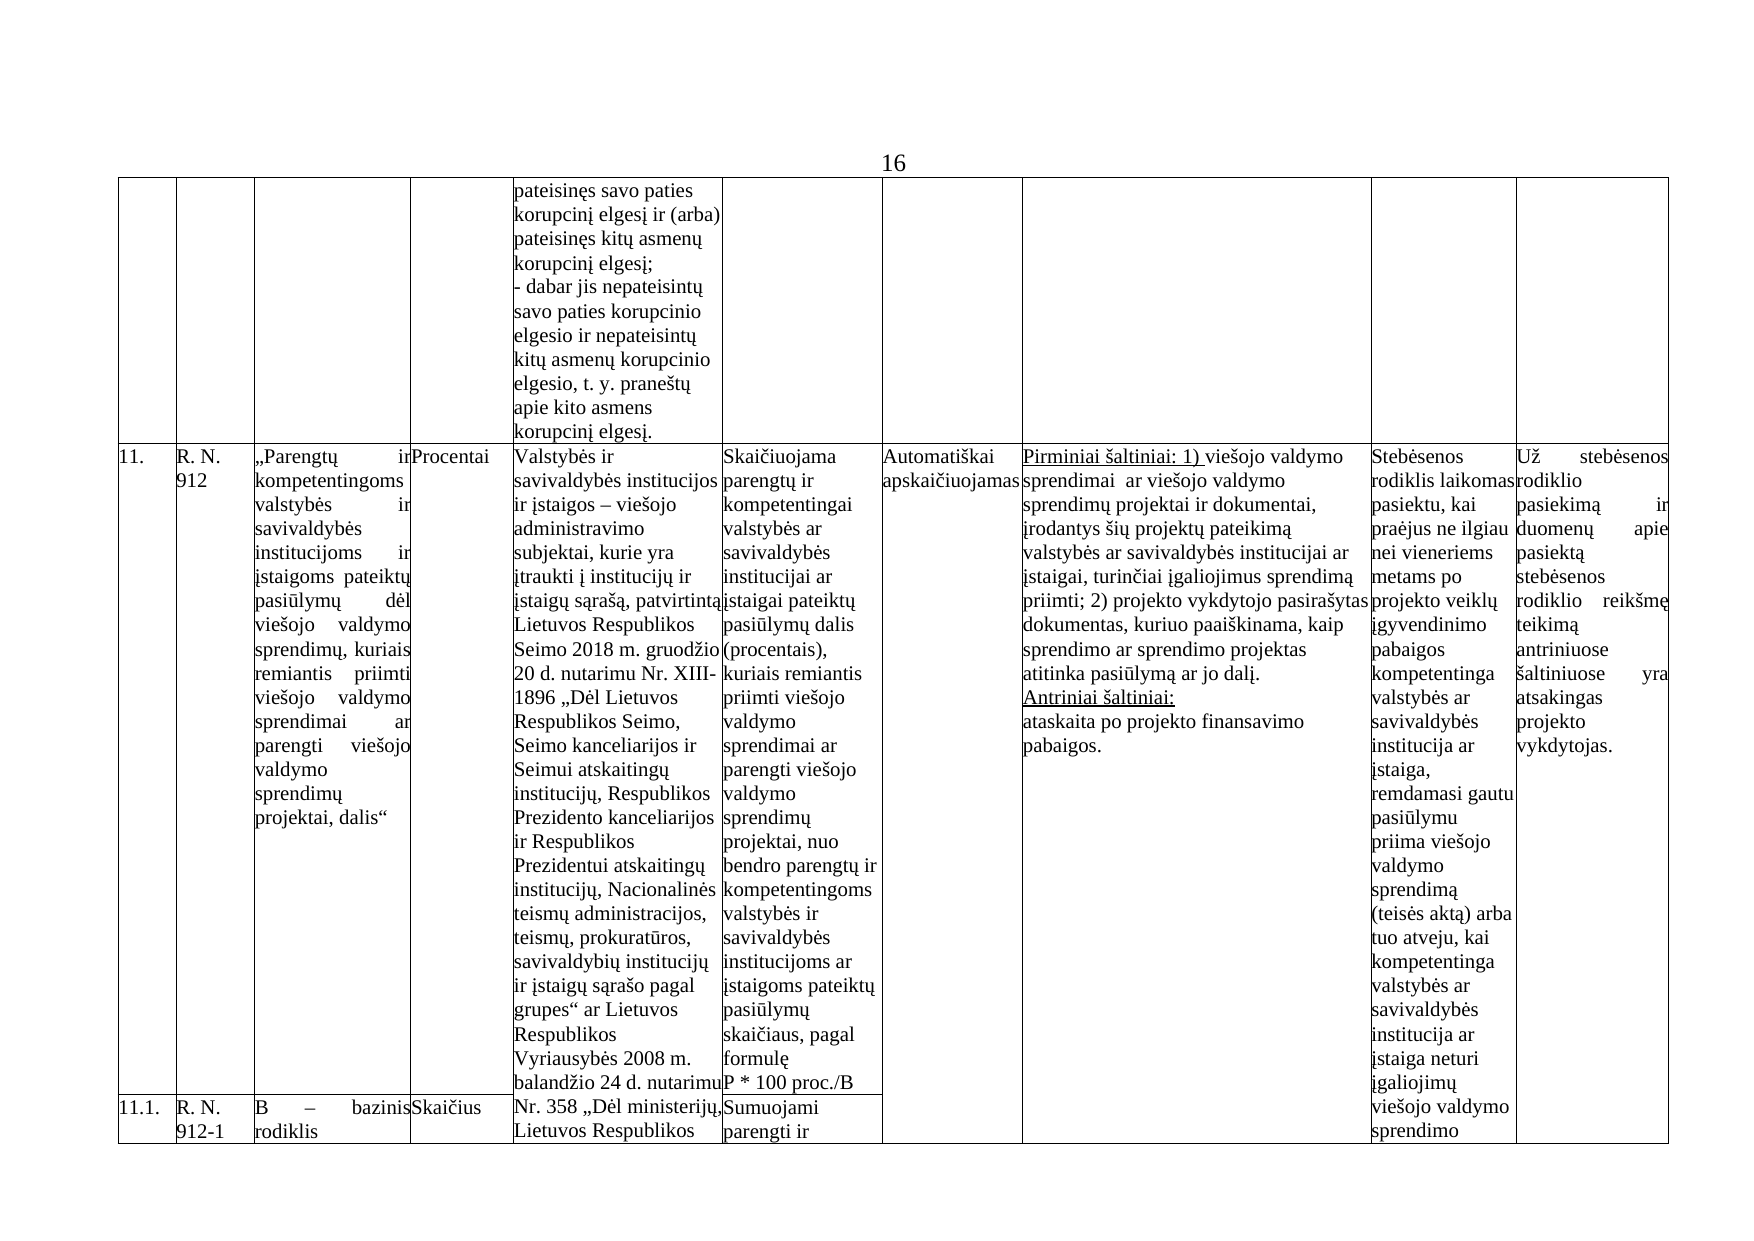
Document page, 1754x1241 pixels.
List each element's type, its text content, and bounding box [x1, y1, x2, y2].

table_cell 11. [119, 444, 176, 1094]
table_cell [1517, 178, 1668, 443]
table_cell pateisinęs savo paties korupcinį elgesį ir (arba) pateisinęs kitų asmenų korupcinį elgesį; - dabar jis nepateisintų savo paties korupcinio elgesio ir nepateisintų kitų asmenų korupcinio elgesio, t. y. praneštų apie kito asmens korupcinį elgesį. [514, 178, 722, 443]
table_cell Skaičiuojama parengtų ir kompetentingai valstybės ar savivaldybės institucijai ar įstaigai pateiktų pasiūlymų dalis (procentais), kuriais remiantis priimti viešojo valdymo sprendimai ar parengti viešojo valdymo sprendimų projektai, nuo bendro parengtų ir kompetentingoms valstybės ir savivaldybės institucijoms ar įstaigoms pateiktų pasiūlymų skaičiaus, pagal formulę P * 100 proc./B [723, 444, 882, 1094]
table_cell [723, 178, 882, 443]
table_cell [883, 178, 1022, 443]
table_cell [177, 178, 254, 443]
table_cell Valstybės ir savivaldybės institucijos ir įstaigos – viešojo administravimo subjektai, kurie yra įtraukti į institucijų ir įstaigų sąrašą, patvirtintą Lietuvos Respublikos Seimo 2018 m. gruodžio 20 d. nutarimu Nr. XIII-1896 „Dėl Lietuvos Respublikos Seimo, Seimo kanceliarijos ir Seimui atskaitingų institucijų, Respublikos Prezidento kanceliarijos ir Respublikos Prezidentui atskaitingų institucijų, Nacionalinės teismų administracijos, teismų, prokuratūros, savivaldybių institucijų ir įstaigų sąrašo pagal grupes“ ar Lietuvos Respublikos Vyriausybės 2008 m. balandžio 24 d. nutarimu Nr. 358 „Dėl ministerijų, Lietuvos Respublikos [514, 444, 722, 1143]
table_cell Sumuojami parengti ir [723, 1095, 882, 1143]
table_cell Pirminiai šaltiniai: 1) viešojo valdymo sprendimai ar viešojo valdymo sprendimų projektai ir dokumentai, įrodantys šių projektų pateikimą valstybės ar savivaldybės institucijai ar įstaigai, turinčiai įgaliojimus sprendimą priimti; 2) projekto vykdytojo pasirašytas dokumentas, kuriuo paaiškinama, kaip sprendimo ar sprendimo projektas atitinka pasiūlymą ar jo dalį. Antriniai šaltiniai: ataskaita po projekto finansavimo pabaigos. [1023, 444, 1371, 1143]
table_cell Automatiškai apskaičiuojamas [883, 444, 1022, 1143]
table_cell [1372, 178, 1516, 443]
table_cell Procentai [411, 444, 513, 1094]
table_cell „Parengtų ir kompetentingoms valstybės ir savivaldybės institucijoms ir įstaigoms pateiktų pasiūlymų dėl viešojo valdymo sprendimų, kuriais remiantis priimti viešojo valdymo sprendimai ar parengti viešojo valdymo sprendimų projektai, dalis“ [255, 444, 410, 1094]
table_cell Už stebėsenos rodiklio pasiekimą ir duomenų apie pasiektą stebėsenos rodiklio reikšmę teikimą antriniuose šaltiniuose yra atsakingas projekto vykdytojas. [1517, 444, 1668, 1143]
table_cell [255, 178, 410, 443]
table_cell Skaičius [411, 1095, 513, 1143]
table_cell R. N. 912 [177, 444, 254, 1094]
table_cell Stebėsenos rodiklis laikomas pasiektu, kai praėjus ne ilgiau nei vieneriems metams po projekto veiklų įgyvendinimo pabaigos kompetentinga valstybės ar savivaldybės institucija ar įstaiga, remdamasi gautu pasiūlymu priima viešojo valdymo sprendimą (teisės aktą) arba tuo atveju, kai kompetentinga valstybės ar savivaldybės institucija ar įstaiga neturi įgaliojimų viešojo valdymo sprendimo [1372, 444, 1516, 1143]
table_cell B – bazinis rodiklis [255, 1095, 410, 1143]
table_cell [1023, 178, 1371, 443]
table_cell [411, 178, 513, 443]
table_cell 11.1. [119, 1095, 176, 1143]
table_cell [119, 178, 176, 443]
table_cell R. N. 912-1 [177, 1095, 254, 1143]
